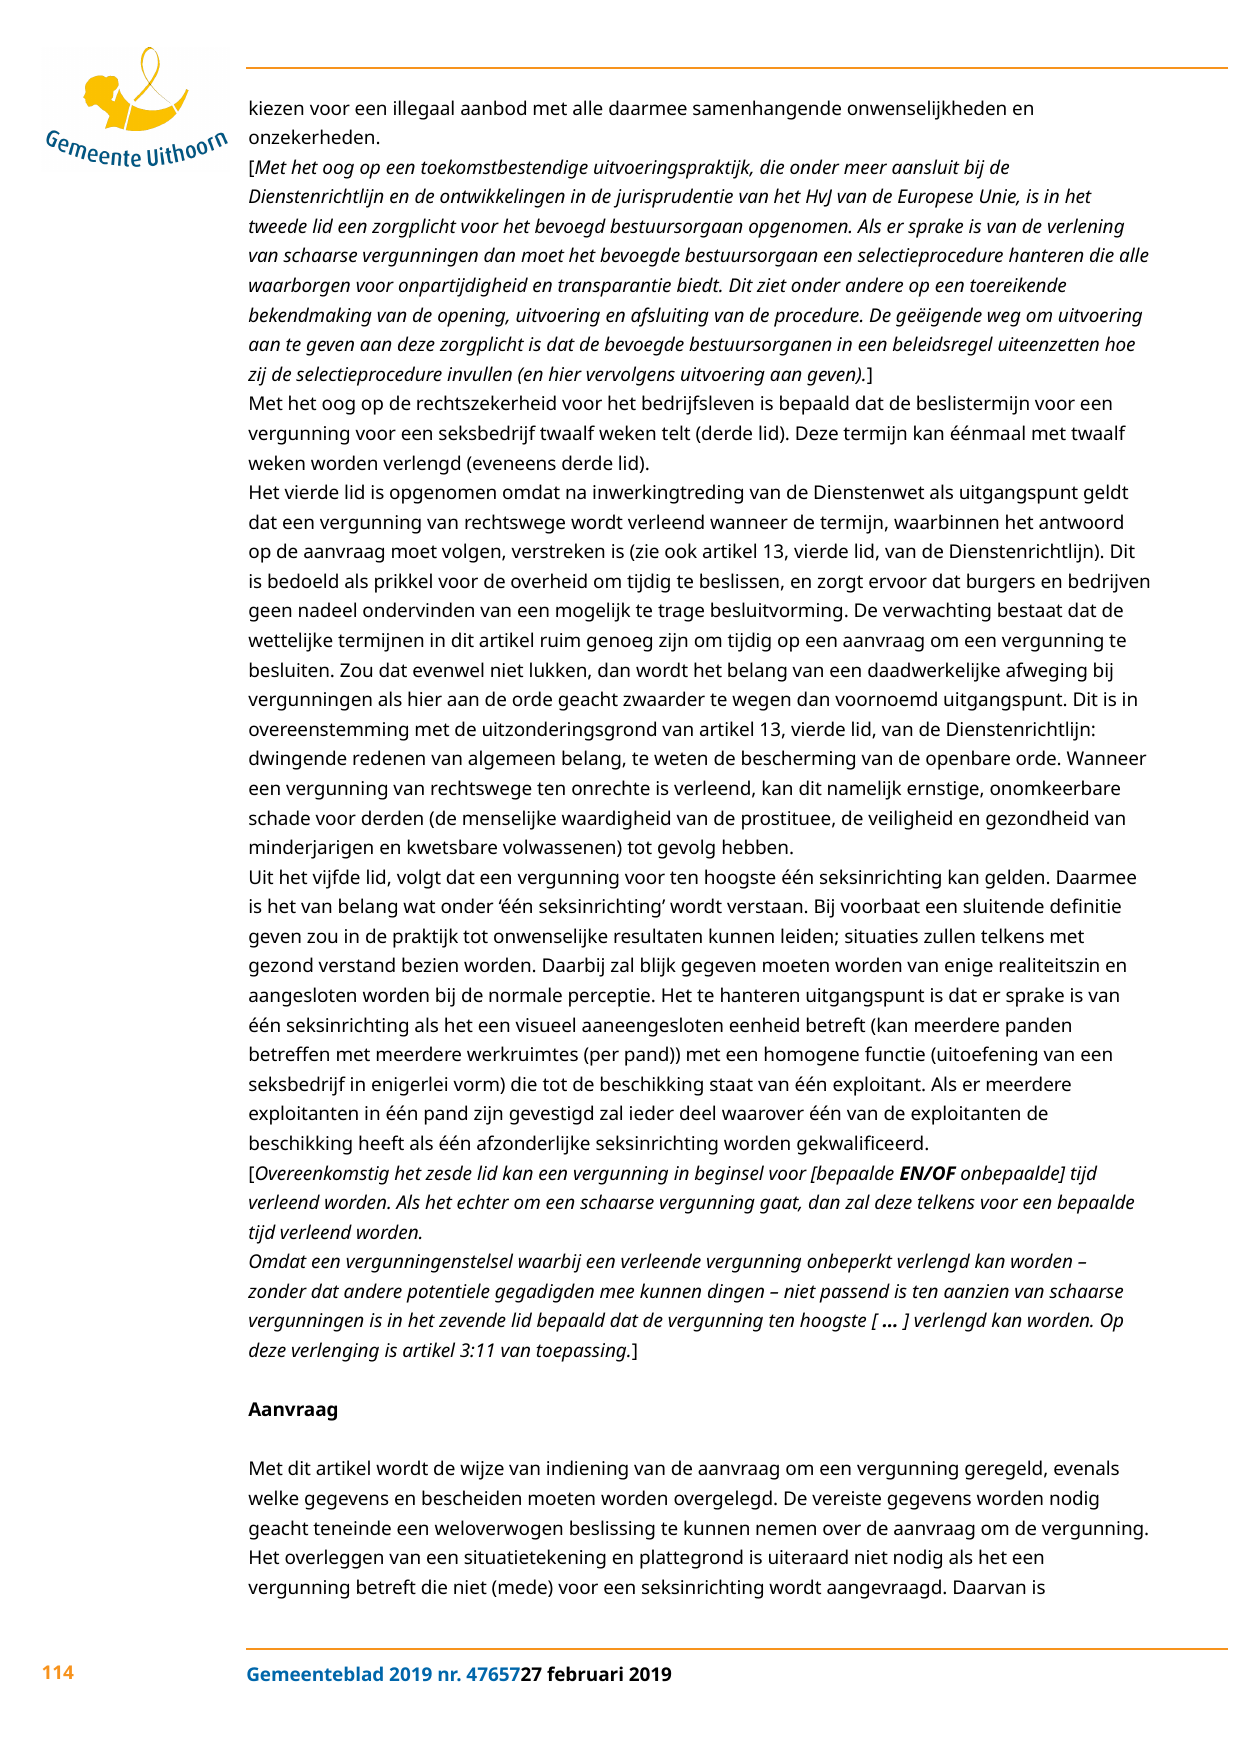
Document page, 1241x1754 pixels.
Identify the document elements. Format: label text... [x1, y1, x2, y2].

text [Met het oog op een toekomstbestendige uitvoeringspraktijk, die onder meer aansluit bij de Dienstenrichtlijn en de ontwikkelingen in de jurisprudentie van het HvJ van de Europese Unie, is in het tweede lid een zorgplicht voor het bevoegd bestuursorgaan opgenomen. Als er sprake is van de verlening van schaarse vergunningen dan moet het bevoegde bestuursorgaan een selectieprocedure hanteren die alle waarborgen voor onpartijdigheid en transparantie biedt. Dit ziet onder andere op een toereikende bekendmaking van de opening, uitvoering en afsluiting van de procedure. De geëigende weg om uitvoering aan te geven aan deze zorgplicht is dat de bevoegde bestuursorganen in een beleidsregel uiteenzetten hoe zij de selectieprocedure invullen (en hier vervolgens uitvoering aan geven).] [248, 154, 1152, 387]
text kiezen voor een illegaal aanbod met alle daarmee samenhangende onwenselijkheden en onzekerheden. [248, 95, 1152, 150]
text Het overleggen van een situatietekening en plattegrond is uiteraard niet nodig als het een vergunning betreft die niet (mede) voor een seksinrichting wordt aangevraagd. Daarvan is [248, 1544, 1152, 1600]
text [Overeenkomstig het zesde lid kan een vergunning in beginsel voor [bepaalde EN/OF onbepaalde] tijd verleend worden. Als het echter om een schaarse vergunning gaat, dan zal deze telkens voor een bepaalde tijd verleend worden. [248, 1160, 1152, 1245]
text Uit het vijfde lid, volgt dat een vergunning voor ten hoogste één seksinrichting kan gelden. Daarmee is het van belang wat onder ‘één seksinrichting’ wordt verstaan. Bij voorbaat een sluitende definitie geven zou in de praktijk tot onwenselijke resultaten kunnen leiden; situaties zullen telkens met gezond verstand bezien worden. Daarbij zal blijk gegeven moeten worden van enige realiteitszin en aangesloten worden bij de normale perceptie. Het te hanteren uitgangspunt is dat er sprake is van één seksinrichting als het een visueel aaneengesloten eenheid betreft (kan meerdere panden betreffen met meerdere werkruimtes (per pand)) met een homogene functie (uitoefening van een seksbedrijf in enigerlei vorm) die tot de beschikking staat van één exploitant. Als er meerdere exploitanten in één pand zijn gevestigd zal ieder deel waarover één van de exploitanten de beschikking heeft als één afzonderlijke seksinrichting worden gekwalificeerd. [248, 864, 1152, 1156]
text Het vierde lid is opgenomen omdat na inwerkingtreding van de Dienstenwet als uitgangspunt geldt dat een vergunning van rechtswege wordt verleend wanneer de termijn, waarbinnen het antwoord op de aanvraag moet volgen, verstreken is (zie ook artikel 13, vierde lid, van de Dienstenrichtlijn). Dit is bedoeld als prikkel voor de overheid om tijdig te beslissen, en zorgt ervoor dat burgers en bedrijven geen nadeel ondervinden van een mogelijk te trage besluitvorming. De verwachting bestaat dat de wettelijke termijnen in dit artikel ruim genoeg zijn om tijdig op een aanvraag om een vergunning te besluiten. Zou dat evenwel niet lukken, dan wordt het belang van een daadwerkelijke afweging bij vergunningen als hier aan de orde geacht zwaarder te wegen dan voornoemd uitgangspunt. Dit is in overeenstemming met de uitzonderingsgrond van artikel 13, vierde lid, van de Dienstenrichtlijn: dwingende redenen van algemeen belang, te weten de bescherming van de openbare orde. Wanneer een vergunning van rechtswege ten onrechte is verleend, kan dit namelijk ernstige, onomkeerbare schade voor derden (de menselijke waardigheid van de prostituee, de veiligheid en gezondheid van minderjarigen en kwetsbare volwassenen) tot gevolg hebben. [248, 479, 1152, 860]
text Aanvraag [248, 1396, 1152, 1422]
text Met het oog op de rechtszekerheid voor het bedrijfsleven is bepaald dat de beslistermijn voor een vergunning voor een seksbedrijf twaalf weken telt (derde lid). Deze termijn kan éénmaal met twaalf weken worden verlengd (eveneens derde lid). [248, 391, 1152, 476]
text Met dit artikel wordt de wijze van indiening van de aanvraag om een vergunning geregeld, evenals welke gegevens en bescheiden moeten worden overgelegd. De vereiste gegevens worden nodig geacht teneinde een weloverwogen beslissing te kunnen nemen over de aanvraag om de vergunning. [248, 1456, 1152, 1541]
text Omdat een vergunningenstelsel waarbij een verleende vergunning onbeperkt verlengd kan worden – zonder dat andere potentiele gegadigden mee kunnen dingen – niet passend is ten aanzien van schaarse vergunningen is in het zevende lid bepaald dat de vergunning ten hoogste [ ... ] verlengd kan worden. Op deze verlenging is artikel 3:11 van toepassing.] [248, 1248, 1152, 1363]
picture [41, 47, 231, 172]
